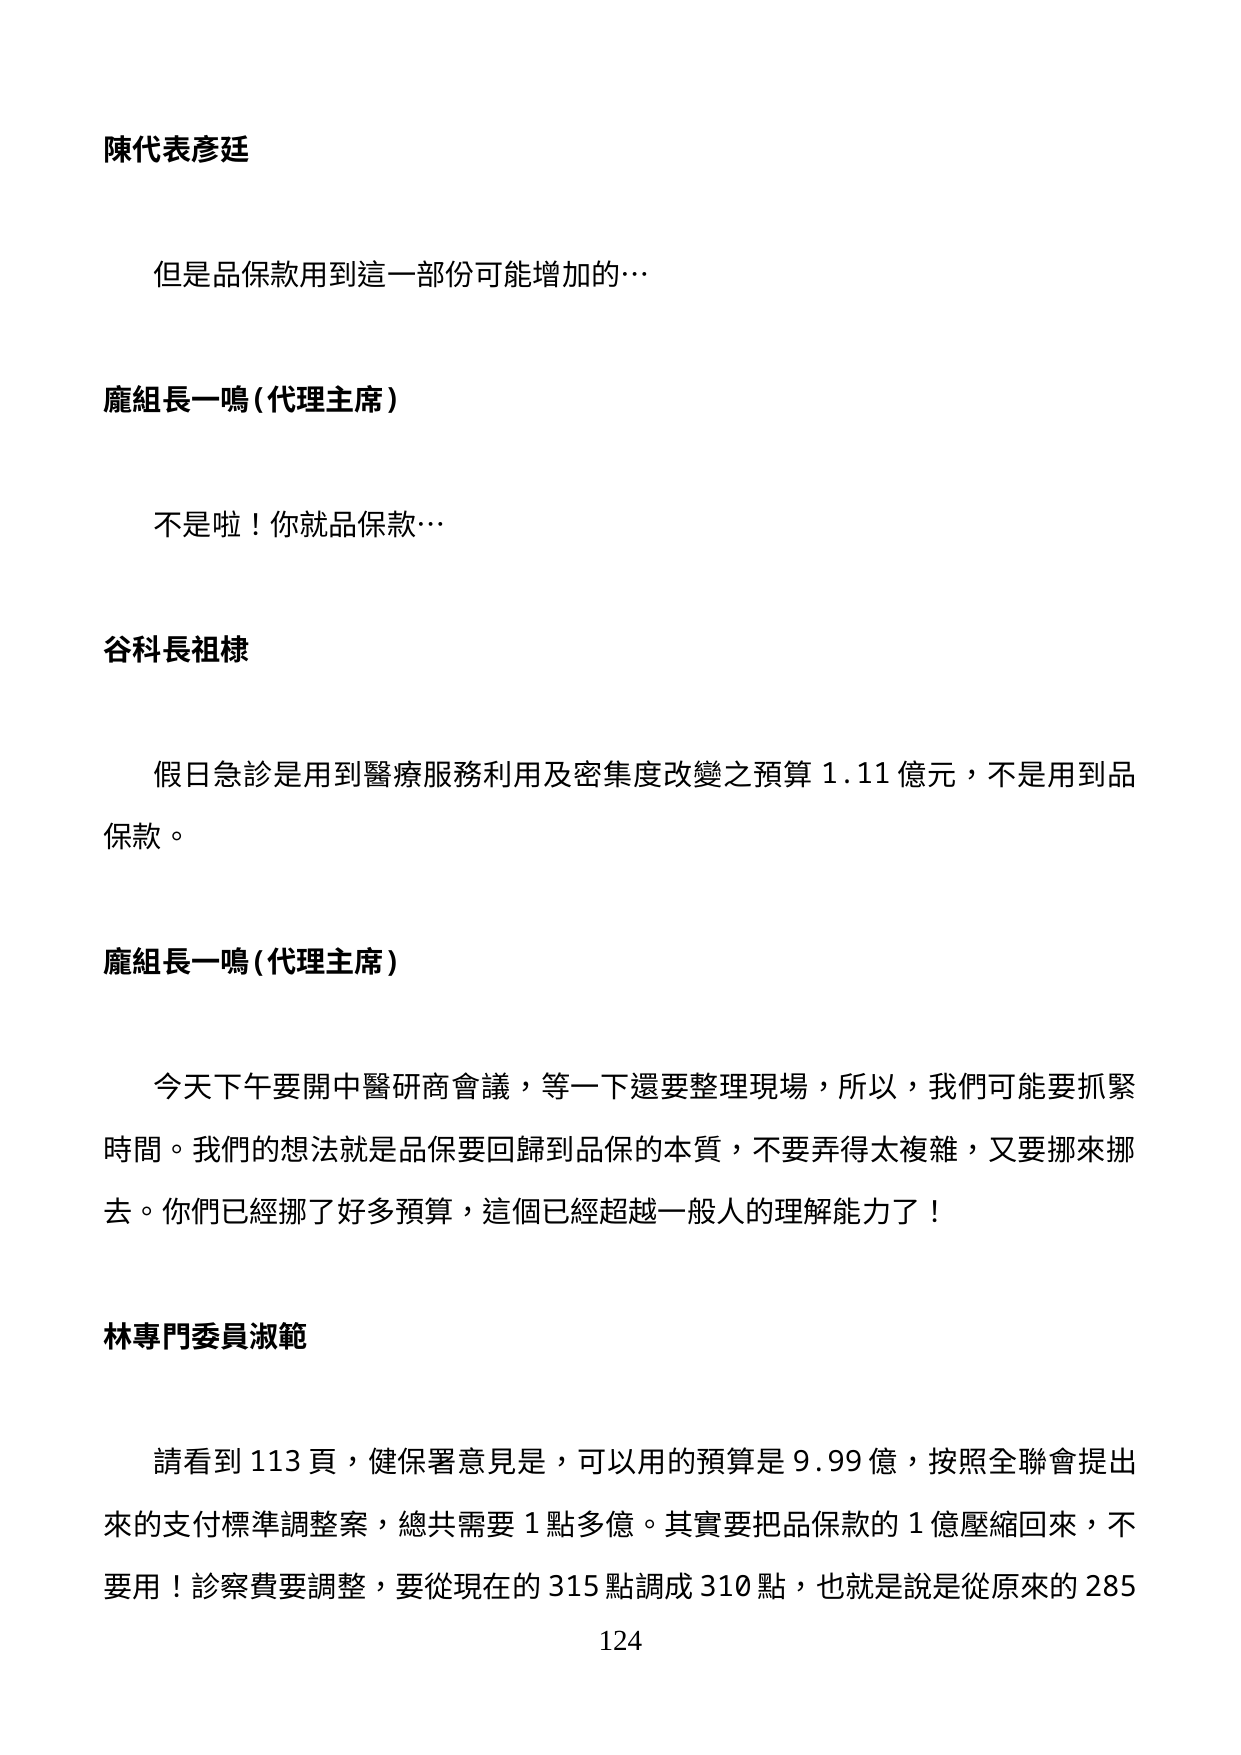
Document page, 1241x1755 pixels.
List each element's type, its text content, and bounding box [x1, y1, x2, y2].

text 不是啦！你就品保款… [103, 481, 1137, 543]
text 但是品保款用到這一部份可能增加的… [103, 231, 1137, 293]
text 谷科長祖棣 [103, 606, 1137, 668]
text 假日急診是用到醫療服務利用及密集度改變之預算1.11億元，不是用到品保款。 [103, 731, 1137, 856]
text 龐組長一鳴(代理主席) [103, 356, 1137, 418]
text 龐組長一鳴(代理主席) [103, 918, 1137, 981]
text 陳代表彥廷 [103, 106, 1137, 168]
text 林專門委員淑範 [103, 1293, 1137, 1356]
text 請看到113頁，健保署意見是，可以用的預算是9.99億，按照全聯會提出來的支付標準調整案，總共需要1點多億。其實要把品保款的1億壓縮回來，不要用！診察費要調整，要從現在的315點調成310點，也就是說是從原來的285 [103, 1418, 1137, 1606]
text 今天下午要開中醫研商會議，等一下還要整理現場，所以，我們可能要抓緊時間。我們的想法就是品保要回歸到品保的本質，不要弄得太複雜，又要挪來挪去。你們已經挪了好多預算，這個已經超越一般人的理解能力了！ [103, 1043, 1137, 1231]
